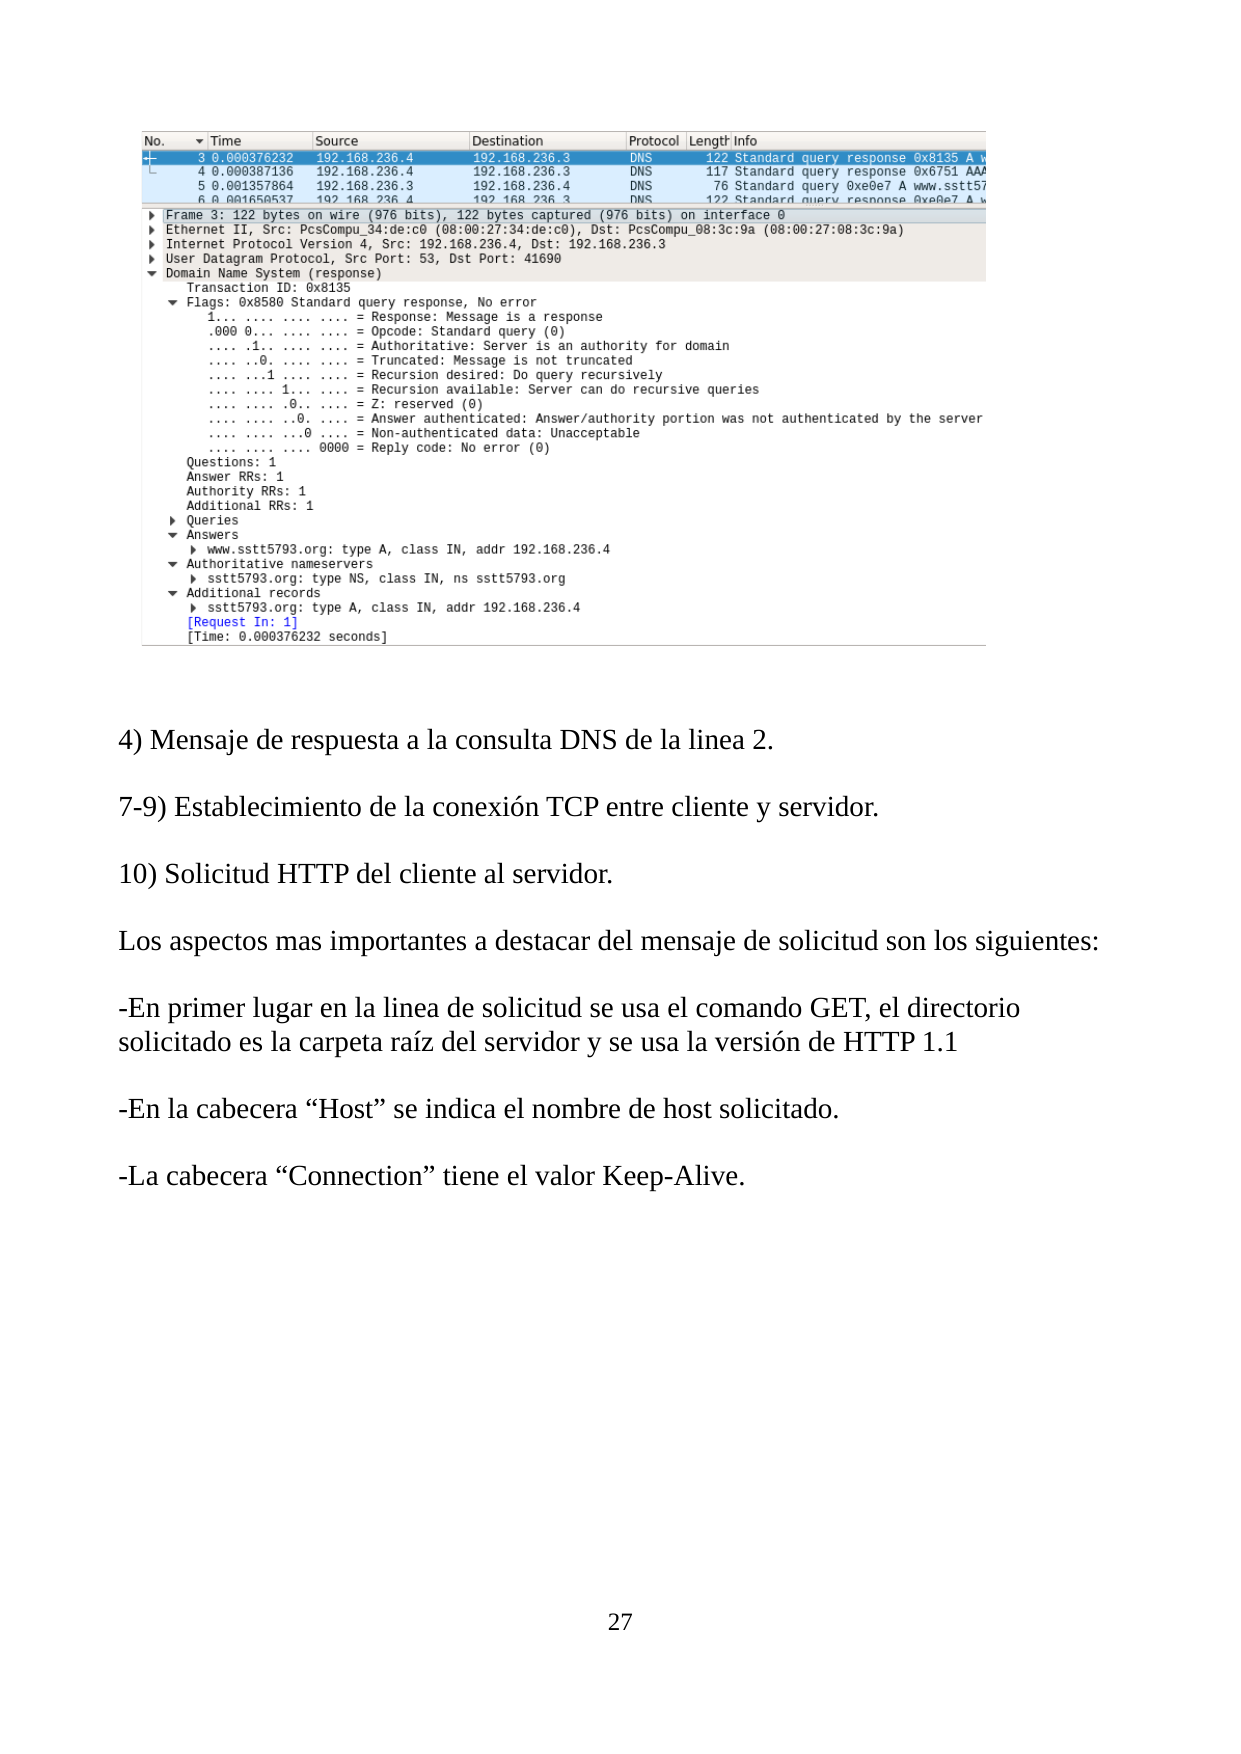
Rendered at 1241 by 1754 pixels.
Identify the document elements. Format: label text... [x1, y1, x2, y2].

text -En la cabecera “Host” se indica el nombre de host solicitado. [118, 1091, 1122, 1124]
text Los aspectos mas importantes a destacar del mensaje de solicitud son los siguientes: [118, 923, 1122, 957]
picture [141, 131, 986, 646]
text -En primer lugar en la linea de solicitud se usa el comando GET, el directorio solicitado es la carpeta raíz del servidor y se usa la versión de HTTP 1.1 [118, 990, 1122, 1057]
text 10) Solicitud HTTP del cliente al servidor. [118, 856, 1122, 889]
text 7-9) Establecimiento de la conexión TCP entre cliente y servidor. [118, 789, 1122, 822]
text 4) Mensaje de respuesta a la consulta DNS de la linea 2. [118, 722, 1122, 755]
text -La cabecera “Connection” tiene el valor Keep-Alive. [118, 1158, 1122, 1191]
